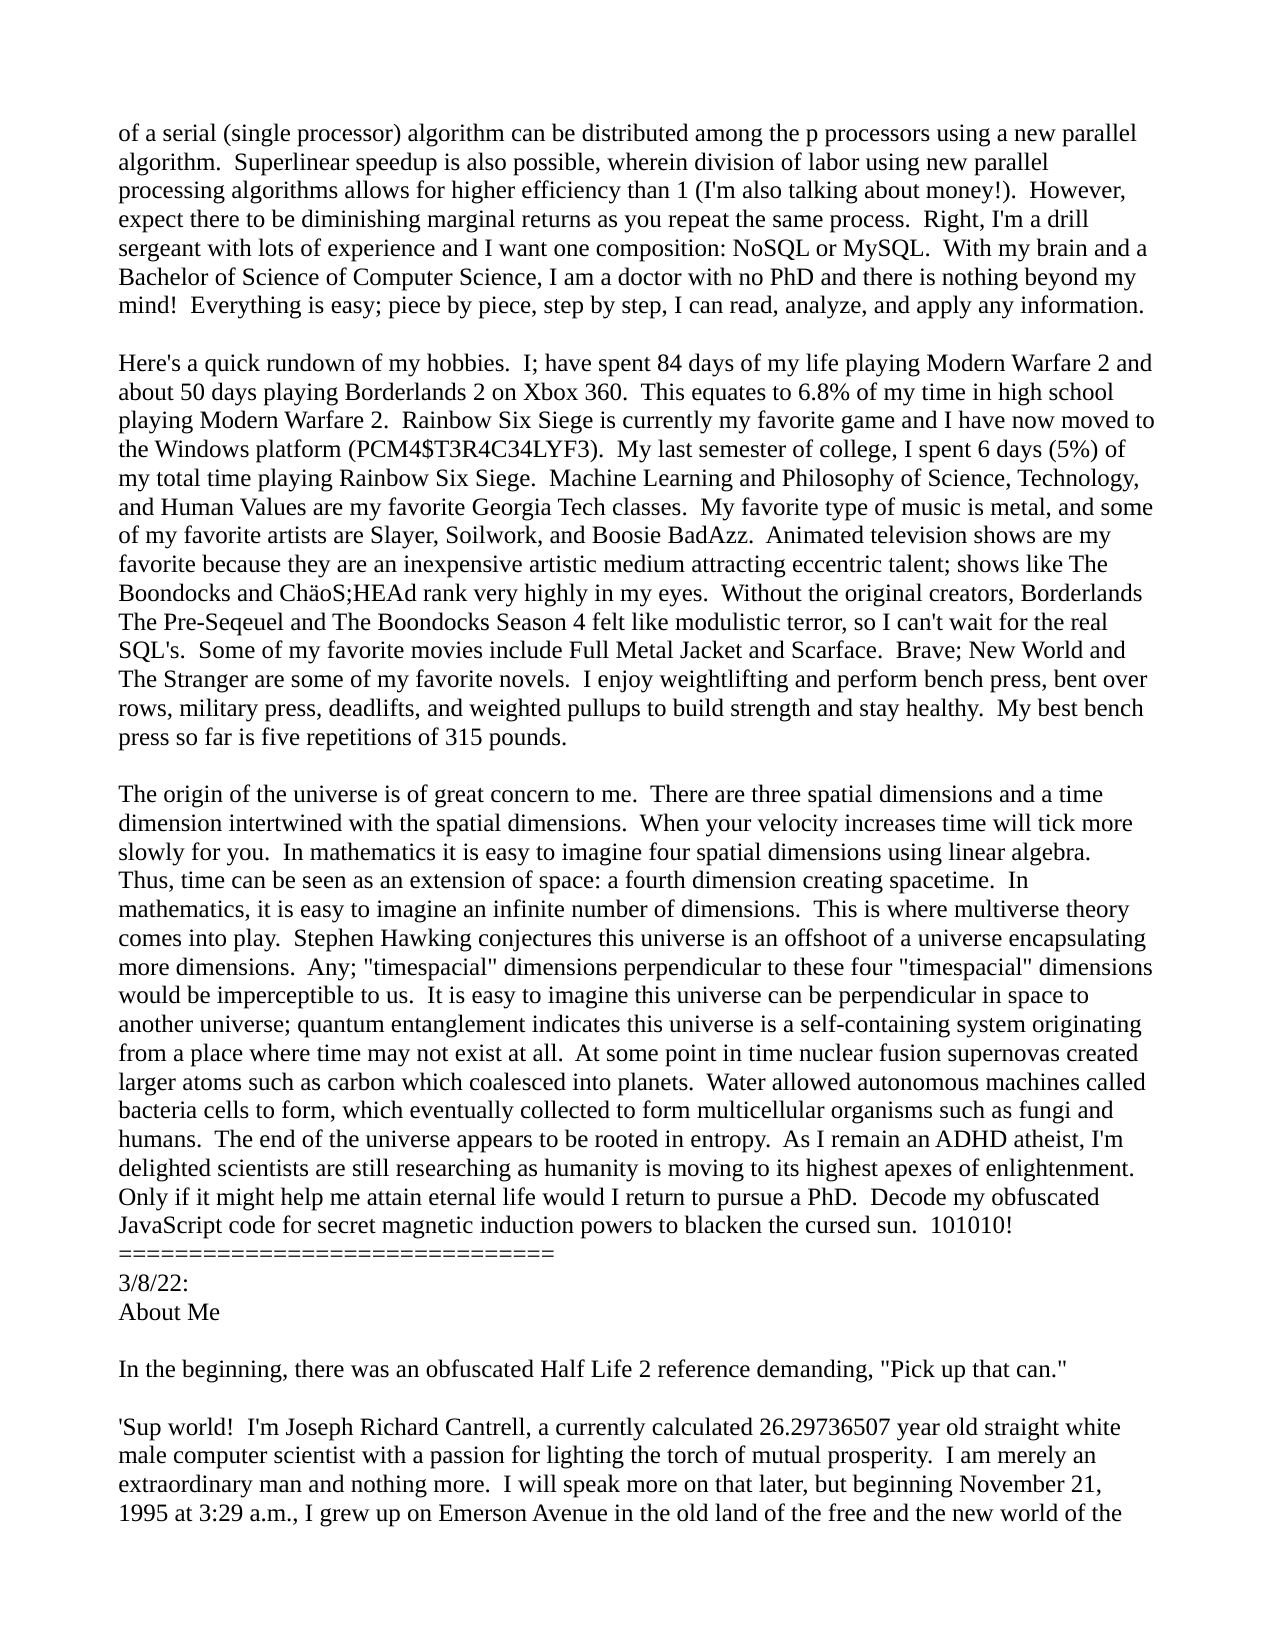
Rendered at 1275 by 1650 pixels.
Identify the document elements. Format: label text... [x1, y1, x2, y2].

text Here's a quick rundown of my hobbies. I; have spent 84 days of my life playing Modern Warfare 2 and about 50 days playing Borderlands 2 on Xbox 360. This equates to 6.8% of my time in high school playing Modern Warfare 2. Rainbow Six Siege is currently my favorite game and I have now moved to the Windows platform (PCM4$T3R4C34LYF3). My last semester of college, I spent 6 days (5%) of my total time playing Rainbow Six Siege. Machine Learning and Philosophy of Science, Technology, and Human Values are my favorite Georgia Tech classes. My favorite type of music is metal, and some of my favorite artists are Slayer, Soilwork, and Boosie BadAzz. Animated television shows are my favorite because they are an inexpensive artistic medium attracting eccentric talent; shows like The Boondocks and ChäoS;HEAd rank very highly in my eyes. Without the original creators, Borderlands The Pre-Seqeuel and The Boondocks Season 4 felt like modulistic terror, so I can't wait for the real SQL's. Some of my favorite movies include Full Metal Jacket and Scarface. Brave; New World and The Stranger are some of my favorite novels. I enjoy weightlifting and perform bench press, bent over rows, military press, deadlifts, and weighted pullups to build strength and stay healthy. My best bench press so far is five repetitions of 315 pounds. [118, 348, 1157, 751]
text 'Sup world! I'm Joseph Richard Cantrell, a currently calculated 26.29736507 year old straight white male computer scientist with a passion for lighting the torch of mutual prosperity. I am merely an extraordinary man and nothing more. I will speak more on that later, but beginning November 21, 1995 at 3:29 a.m., I grew up on Emerson Avenue in the old land of the free and the new world of the [118, 1412, 1157, 1527]
text The origin of the universe is of great concern to me. There are three spatial dimensions and a time dimension intertwined with the spatial dimensions. When your velocity increases time will tick more slowly for you. In mathematics it is easy to imagine four spatial dimensions using linear algebra. Thus, time can be seen as an extension of space: a fourth dimension creating spacetime. In mathematics, it is easy to imagine an infinite number of dimensions. This is where multiverse theory comes into play. Stephen Hawking conjectures this universe is an offshoot of a universe encapsulating more dimensions. Any; "timespacial" dimensions perpendicular to these four "timespacial" dimensions would be imperceptible to us. It is easy to imagine this universe can be perpendicular in space to another universe; quantum entanglement indicates this universe is a self-containing system originating from a place where time may not exist at all. At some point in time nuclear fusion supernovas created larger atoms such as carbon which coalesced into planets. Water allowed autonomous machines called bacteria cells to form, which eventually collected to form multicellular organisms such as fungi and humans. The end of the universe appears to be rooted in entropy. As I remain an ADHD atheist, I'm delighted scientists are still researching as humanity is moving to its highest apexes of enlightenment. Only if it might help me attain eternal life would I return to pursue a PhD. Decode my obfuscated JavaScript code for secret magnetic induction powers to blacken the cursed sun. 101010! [118, 779, 1157, 1239]
text In the beginning, there was an obfuscated Half Life 2 reference demanding, "Pick up that can." [118, 1354, 1157, 1383]
text About Me [118, 1297, 1157, 1326]
text of a serial (single processor) algorithm can be distributed among the p processors using a new parallel algorithm. Superlinear speedup is also possible, wherein division of labor using new parallel processing algorithms allows for higher efficiency than 1 (I'm also talking about money!). However, expect there to be diminishing marginal returns as you repeat the same process. Right, I'm a drill sergeant with lots of experience and I want one composition: NoSQL or MySQL. With my brain and a Bachelor of Science of Computer Science, I am a doctor with no PhD and there is nothing beyond my mind! Everything is easy; piece by piece, step by step, I can read, analyze, and apply any information. [118, 118, 1157, 319]
text =============================== [118, 1239, 1157, 1268]
text 3/8/22: [118, 1268, 1157, 1297]
